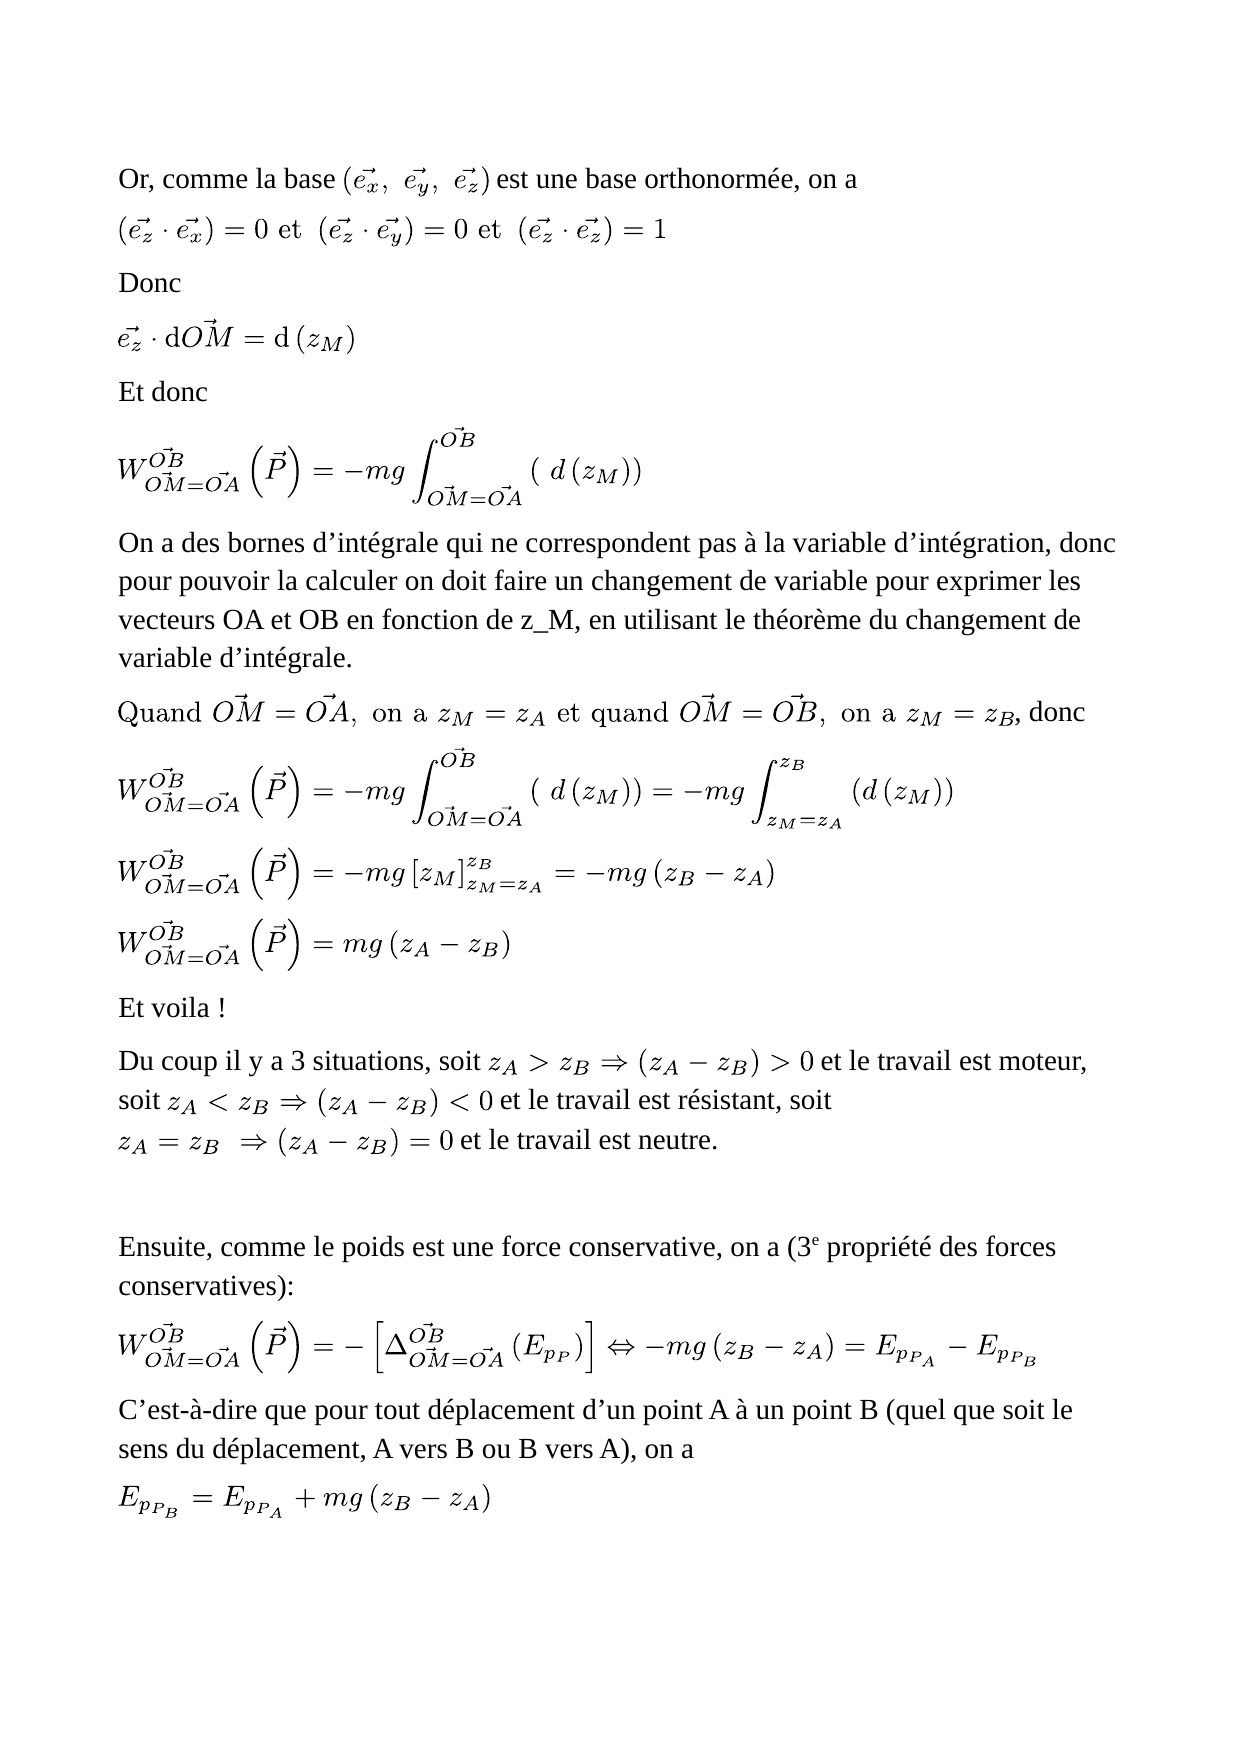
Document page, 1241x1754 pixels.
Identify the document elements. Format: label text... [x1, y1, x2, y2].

text C’est-à-dire que pour tout déplacement d’un point A à un point B (quel que soit le sens du déplacement, A vers B ou B vers A), on a [118, 1392, 1122, 1464]
text , donc [803, 693, 1122, 728]
text On a des bornes d’intégrale qui ne correspondent pas à la variable d’intégration, donc pour pouvoir la calculer on doit faire un changement de variable pour exprimer les vecteurs OA et OB en fonction de z_M, en utilisant le théorème du changement de variable d’intégrale. [118, 525, 1122, 674]
text Ensuite, comme le poids est une force conservative, on a (3e propriété des forces conservatives): [118, 1229, 1122, 1301]
text Et voila ! [118, 990, 1122, 1023]
text Et donc [118, 374, 1122, 407]
text Du coup il y a 3 situations, soit et le travail est moteur, soit et le travail est résistant, soit et le travail est neutre. [118, 1043, 1122, 1157]
text Donc [118, 265, 1122, 299]
text Or, comme la base est une base orthonormée, on a [118, 161, 1122, 197]
